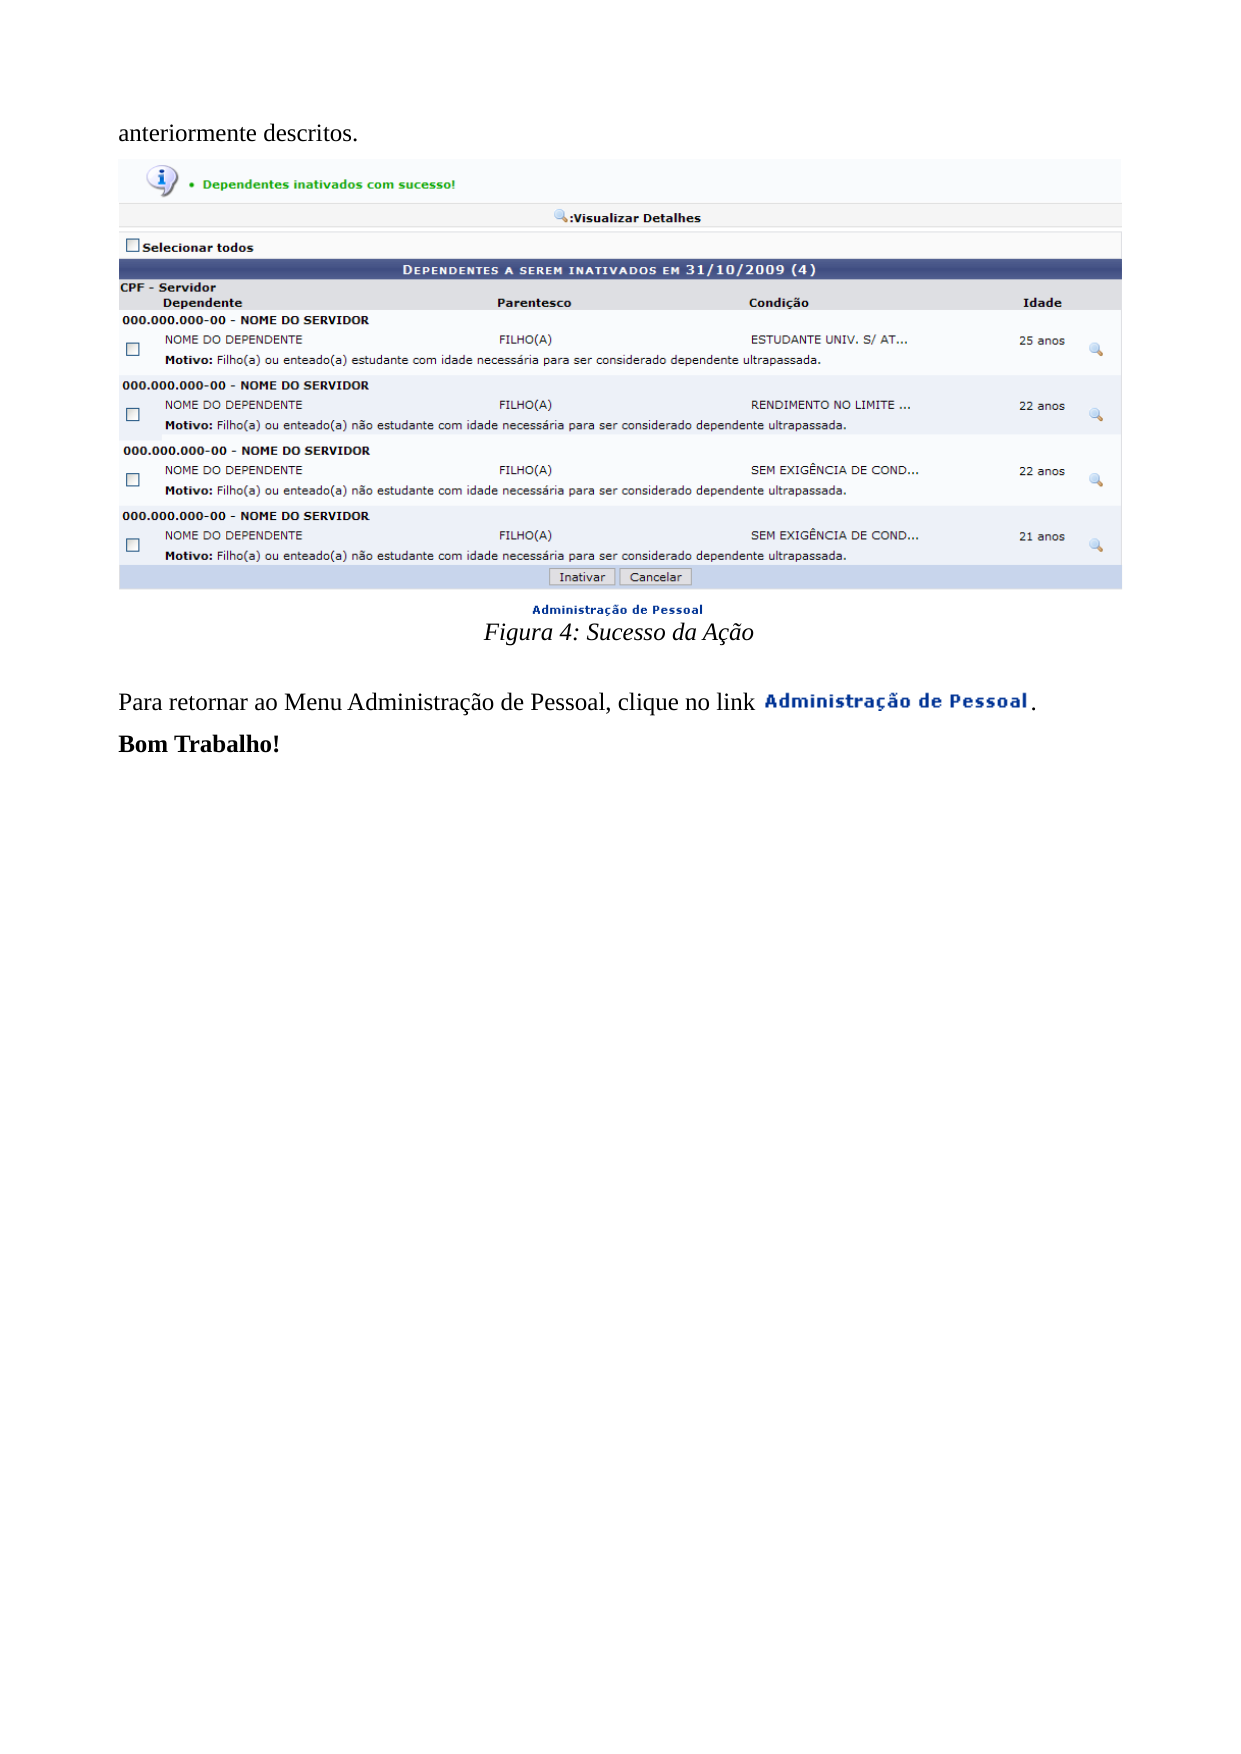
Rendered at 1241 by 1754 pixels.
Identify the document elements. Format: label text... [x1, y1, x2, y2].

picture [118, 159, 1123, 618]
text Figura 4: Sucesso da Ação [118, 618, 1122, 646]
text Para retornar ao Menu Administração de Pessoal, clique no link . [118, 687, 1122, 716]
text anteriormente descritos. [118, 118, 1122, 147]
text Bom Trabalho! [118, 729, 1122, 757]
picture [761, 690, 1031, 711]
